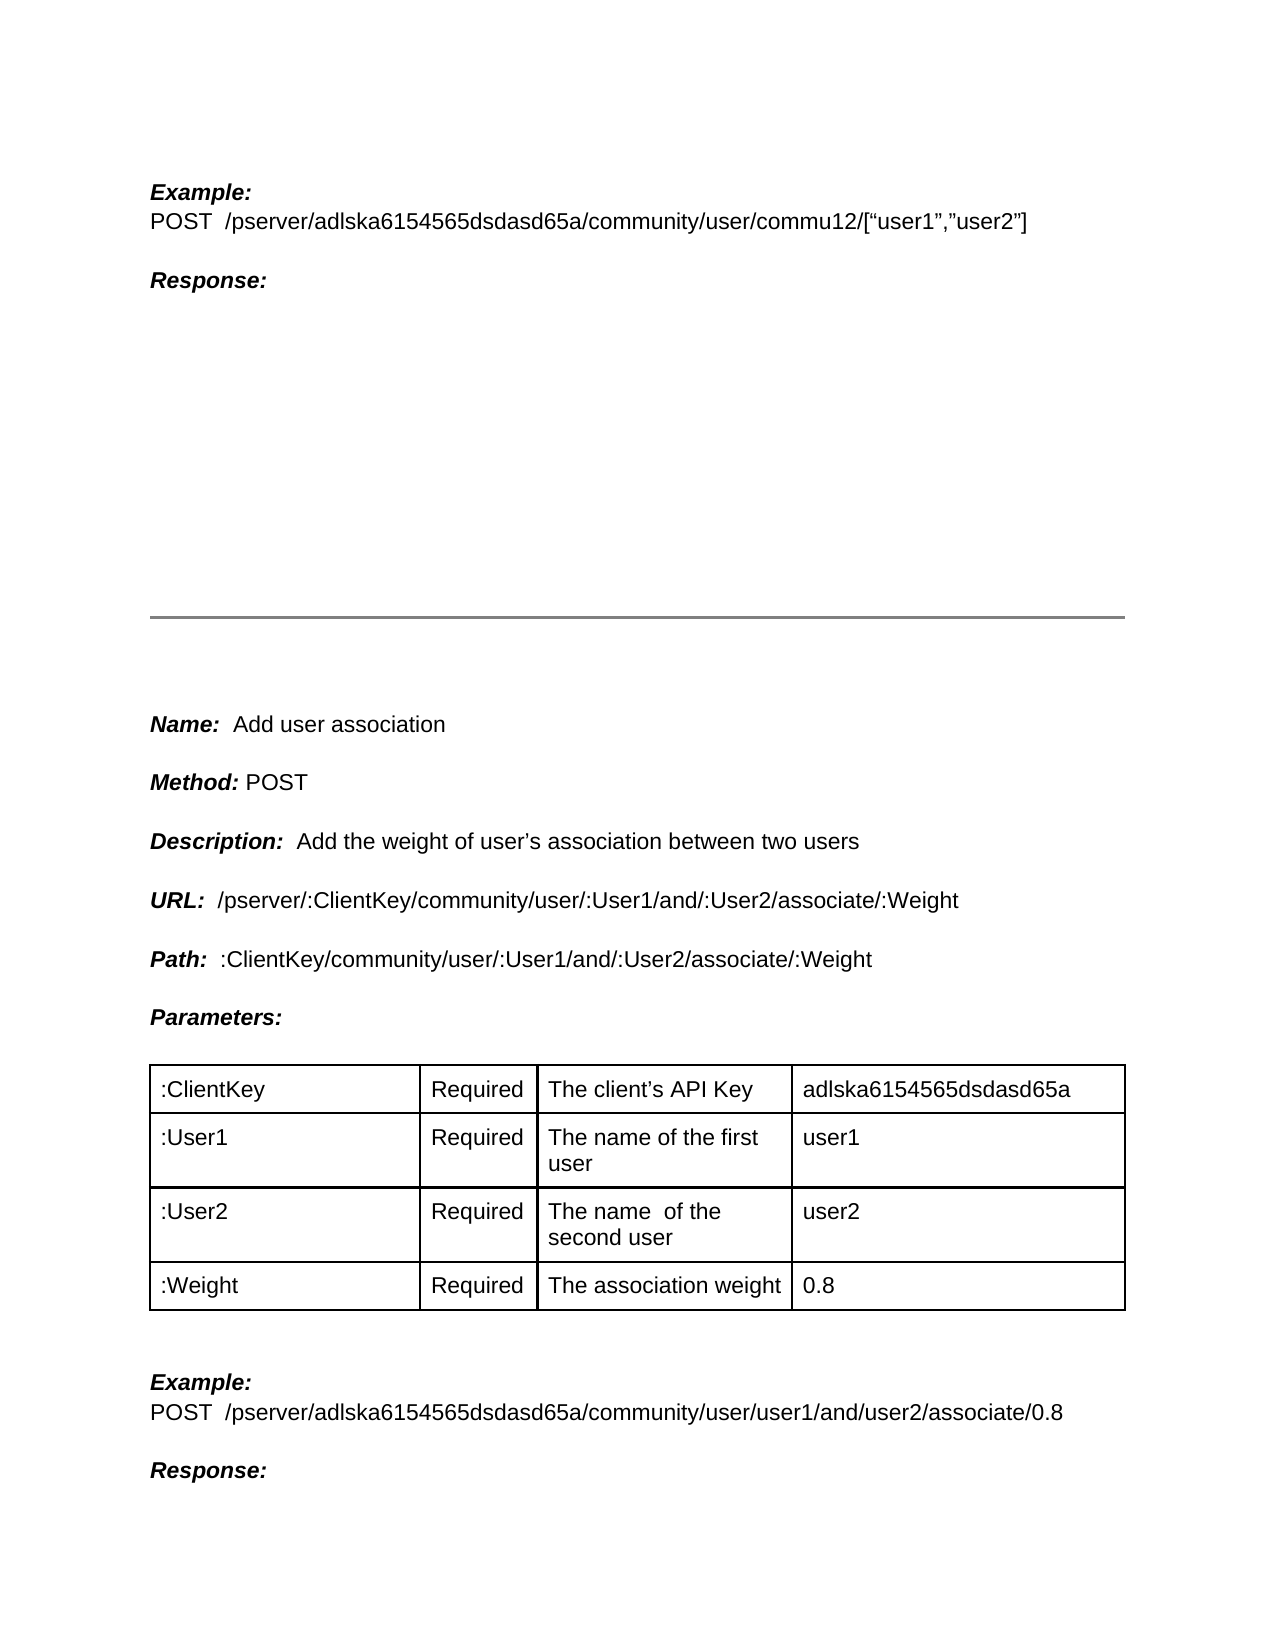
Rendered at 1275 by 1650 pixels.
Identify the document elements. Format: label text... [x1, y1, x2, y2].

text Response: [150, 1458, 1125, 1484]
table_cell The name of the first user [539, 1114, 791, 1186]
table_cell Required [421, 1189, 536, 1261]
text Description: Add the weight of user’s association between two users [150, 829, 1125, 854]
text URL: /pserver/:ClientKey/community/user/:User1/and/:User2/associate/:Weight [150, 887, 1125, 913]
table_cell :Weight [151, 1263, 419, 1309]
table_cell :User1 [151, 1114, 419, 1186]
text Example: [150, 1370, 1125, 1396]
table_cell Required [421, 1114, 536, 1186]
text Response: [150, 267, 1125, 293]
table_header Required [421, 1066, 536, 1112]
text Parameters: [150, 1005, 1125, 1031]
text Example: [150, 179, 1125, 205]
table_cell The association weight [539, 1263, 791, 1309]
table_cell 0.8 [793, 1263, 1124, 1309]
text POST /pserver/adlska6154565dsdasd65a/community/user/user1/and/user2/associate/0.8 [150, 1399, 1125, 1425]
text Path: :ClientKey/community/user/:User1/and/:User2/associate/:Weight [150, 946, 1125, 972]
text POST /pserver/adlska6154565dsdasd65a/community/user/commu12/[“user1”,”user2”] [150, 209, 1125, 234]
table_cell user2 [793, 1189, 1124, 1261]
text Method: POST [150, 770, 1125, 796]
table_cell Required [421, 1263, 536, 1309]
table_header adlska6154565dsdasd65a [793, 1066, 1124, 1112]
table_cell The name of the second user [539, 1189, 791, 1261]
text Name: Add user association [150, 711, 1125, 737]
table_cell user1 [793, 1114, 1124, 1186]
table_cell :User2 [151, 1189, 419, 1261]
table_header The client’s API Key [539, 1066, 791, 1112]
table_header :ClientKey [151, 1066, 419, 1112]
